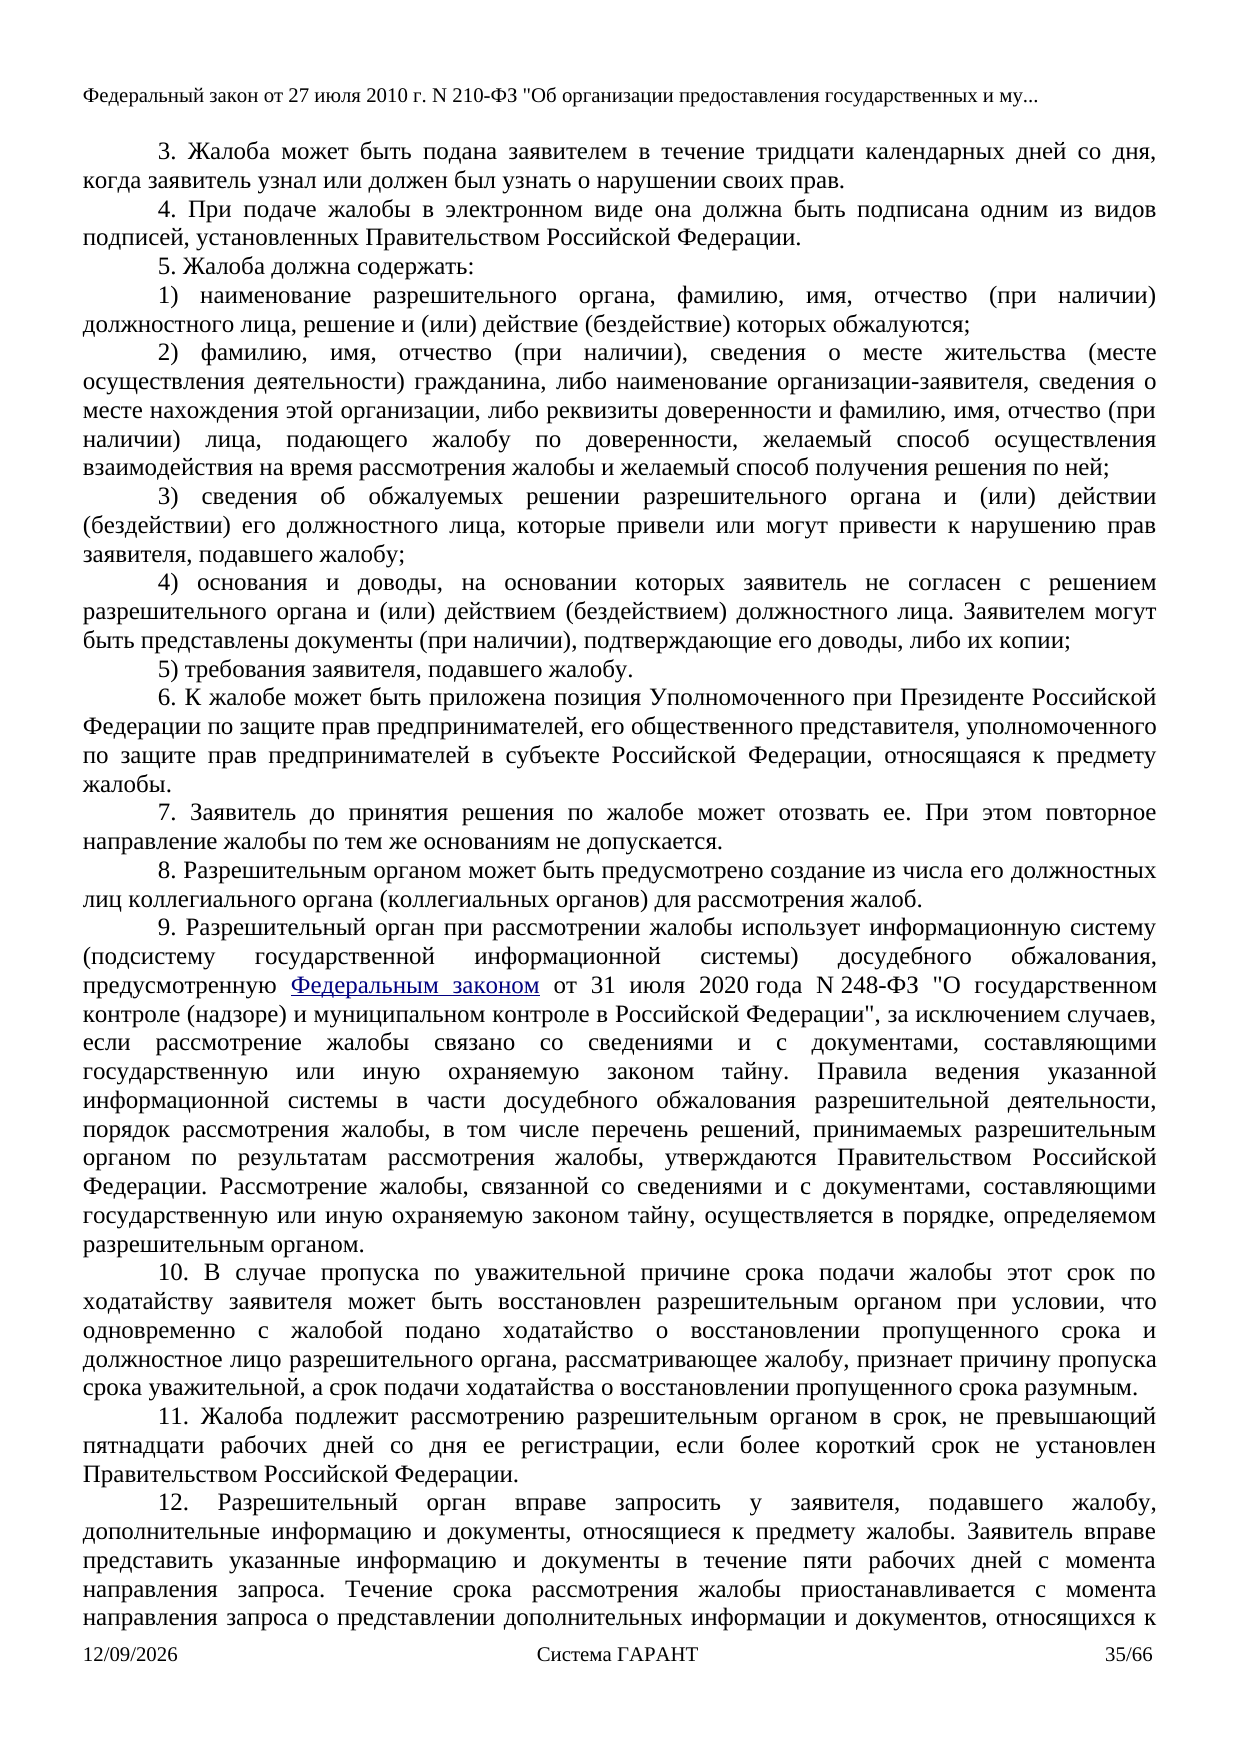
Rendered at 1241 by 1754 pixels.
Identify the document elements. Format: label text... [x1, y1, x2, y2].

text 6. К жалобе может быть приложена позиция Уполномоченного при Президенте Российской Федерации по защите прав предпринимателей, его общественного представителя, уполномоченного по защите прав предпринимателей в субъекте Российской Федерации, относящаяся к предмету жалобы. [83, 682, 1157, 797]
text 10. В случае пропуска по уважительной причине срока подачи жалобы этот срок по ходатайству заявителя может быть восстановлен разрешительным органом при условии, что одновременно с жалобой подано ходатайство о восстановлении пропущенного срока и должностное лицо разрешительного органа, рассматривающее жалобу, признает причину пропуска срока уважительной, а срок подачи ходатайства о восстановлении пропущенного срока разумным. [83, 1257, 1157, 1401]
text 5) требования заявителя, подавшего жалобу. [83, 654, 1157, 682]
text 3) сведения об обжалуемых решении разрешительного органа и (или) действии (бездействии) его должностного лица, которые привели или могут привести к нарушению прав заявителя, подавшего жалобу; [83, 481, 1157, 567]
text 4. При подаче жалобы в электронном виде она должна быть подписана одним из видов подписей, установленных Правительством Российской Федерации. [83, 194, 1157, 251]
text 3. Жалоба может быть подана заявителем в течение тридцати календарных дней со дня, когда заявитель узнал или должен был узнать о нарушении своих прав. [83, 136, 1157, 194]
text 9. Разрешительный орган при рассмотрении жалобы использует информационную систему (подсистему государственной информационной системы) досудебного обжалования, предусмотренную Федеральным законом от 31 июля 2020 года N 248-ФЗ "О государственном контроле (надзоре) и муниципальном контроле в Российской Федерации", за исключением случаев, если рассмотрение жалобы связано со сведениями и с документами, составляющими государственную или иную охраняемую законом тайну. Правила ведения указанной информационной системы в части досудебного обжалования разрешительной деятельности, порядок рассмотрения жалобы, в том числе перечень решений, принимаемых разрешительным органом по результатам рассмотрения жалобы, утверждаются Правительством Российской Федерации. Рассмотрение жалобы, связанной со сведениями и с документами, составляющими государственную или иную охраняемую законом тайну, осуществляется в порядке, определяемом разрешительным органом. [83, 912, 1157, 1257]
text 5. Жалоба должна содержать: [83, 251, 1157, 280]
text 8. Разрешительным органом может быть предусмотрено создание из числа его должностных лиц коллегиального органа (коллегиальных органов) для рассмотрения жалоб. [83, 855, 1157, 912]
text 7. Заявитель до принятия решения по жалобе может отозвать ее. При этом повторное направление жалобы по тем же основаниям не допускается. [83, 797, 1157, 855]
text 4) основания и доводы, на основании которых заявитель не согласен с решением разрешительного органа и (или) действием (бездействием) должностного лица. Заявителем могут быть представлены документы (при наличии), подтверждающие его доводы, либо их копии; [83, 567, 1157, 654]
text 2) фамилию, имя, отчество (при наличии), сведения о месте жительства (месте осуществления деятельности) гражданина, либо наименование организации-заявителя, сведения о месте нахождения этой организации, либо реквизиты доверенности и фамилию, имя, отчество (при наличии) лица, подающего жалобу по доверенности, желаемый способ осуществления взаимодействия на время рассмотрения жалобы и желаемый способ получения решения по ней; [83, 337, 1157, 481]
text 1) наименование разрешительного органа, фамилию, имя, отчество (при наличии) должностного лица, решение и (или) действие (бездействие) которых обжалуются; [83, 280, 1157, 337]
text 11. Жалоба подлежит рассмотрению разрешительным органом в срок, не превышающий пятнадцати рабочих дней со дня ее регистрации, если более короткий срок не установлен Правительством Российской Федерации. [83, 1401, 1157, 1487]
text 12. Разрешительный орган вправе запросить у заявителя, подавшего жалобу, дополнительные информацию и документы, относящиеся к предмету жалобы. Заявитель вправе представить указанные информацию и документы в течение пяти рабочих дней с момента направления запроса. Течение срока рассмотрения жалобы приостанавливается с момента направления запроса о представлении дополнительных информации и документов, относящихся к [83, 1487, 1157, 1631]
